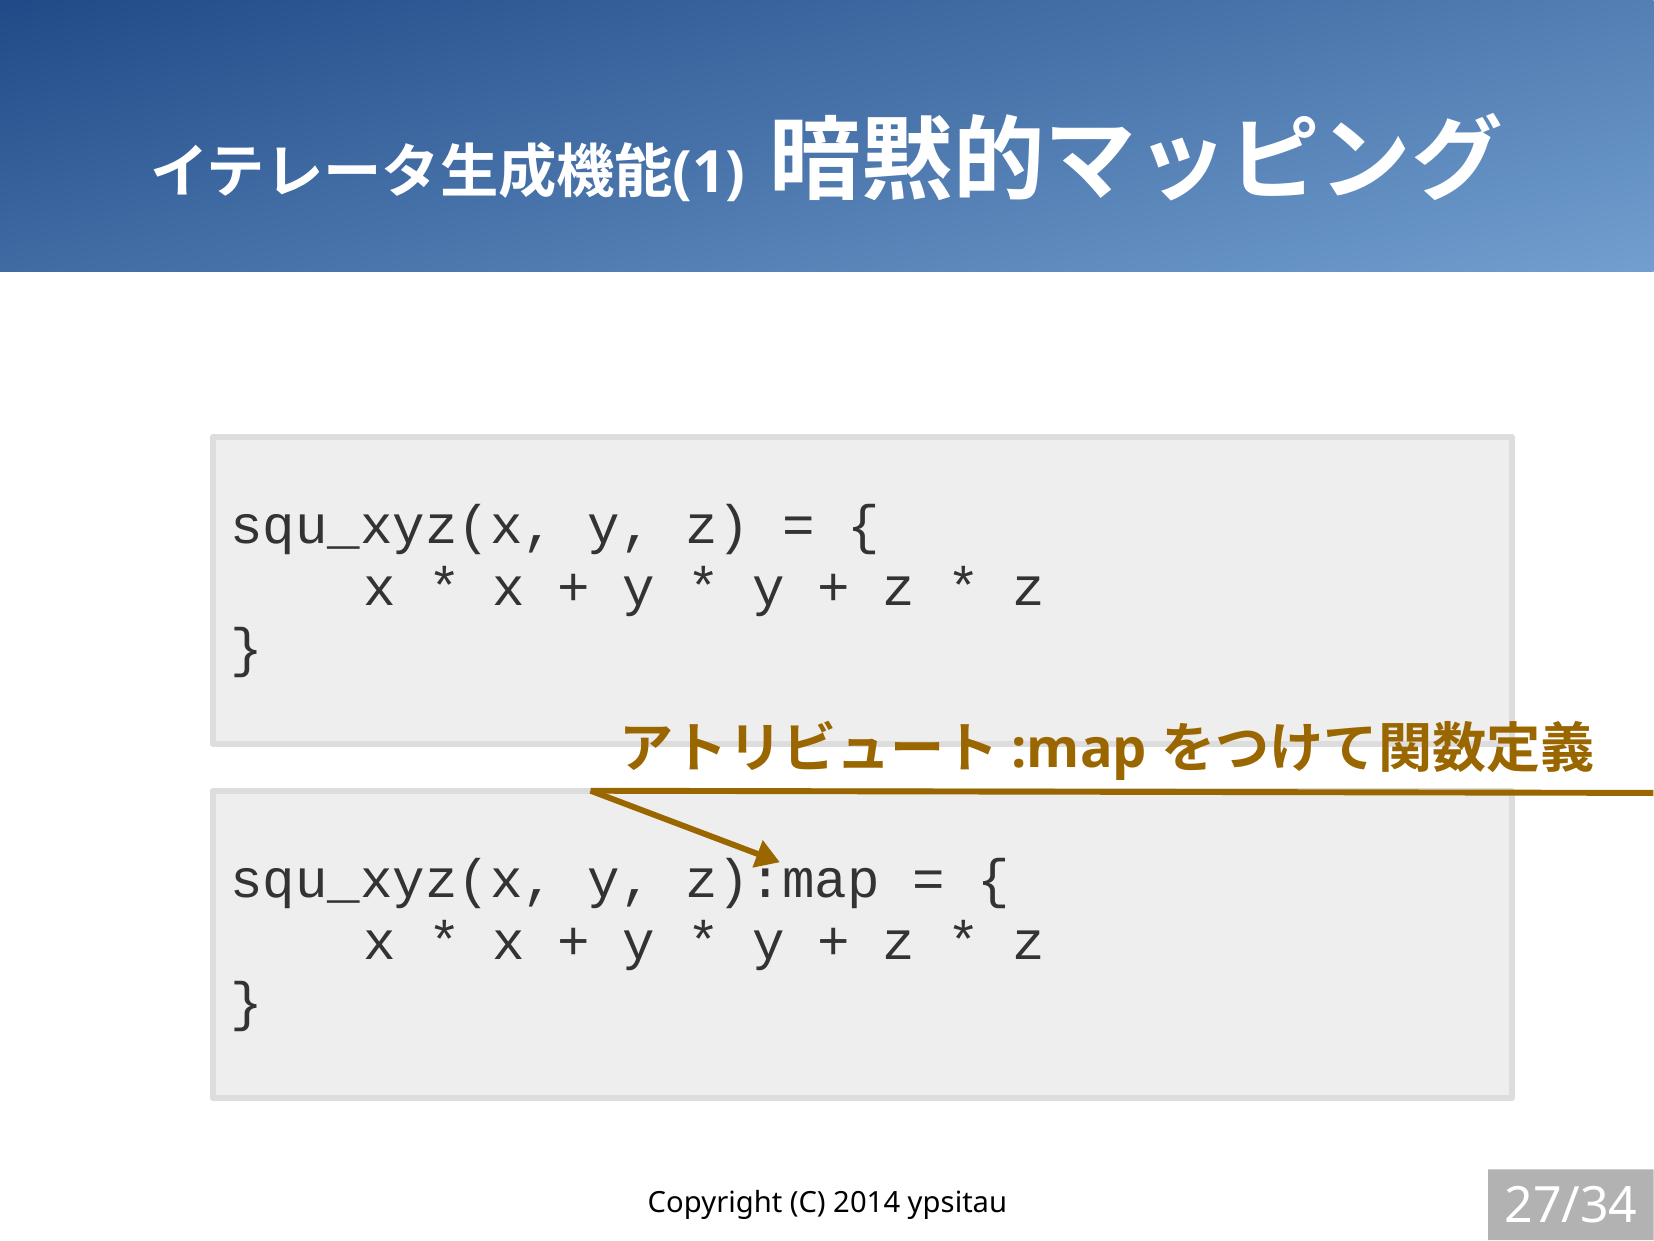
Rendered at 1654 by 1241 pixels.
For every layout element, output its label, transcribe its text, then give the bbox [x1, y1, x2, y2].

title イテレータ生成機能(1) 暗黙的マッピング [82, 49, 1571, 257]
text_box アトリビュート :map をつけて関数定義 [604, 696, 1654, 794]
text_box squ_xyz(x, y, z) = { x * x + y * y + z * z } [212, 437, 1512, 745]
text_box squ_xyz(x, y, z):map = { x * x + y * y + z * z } [212, 791, 1512, 1099]
